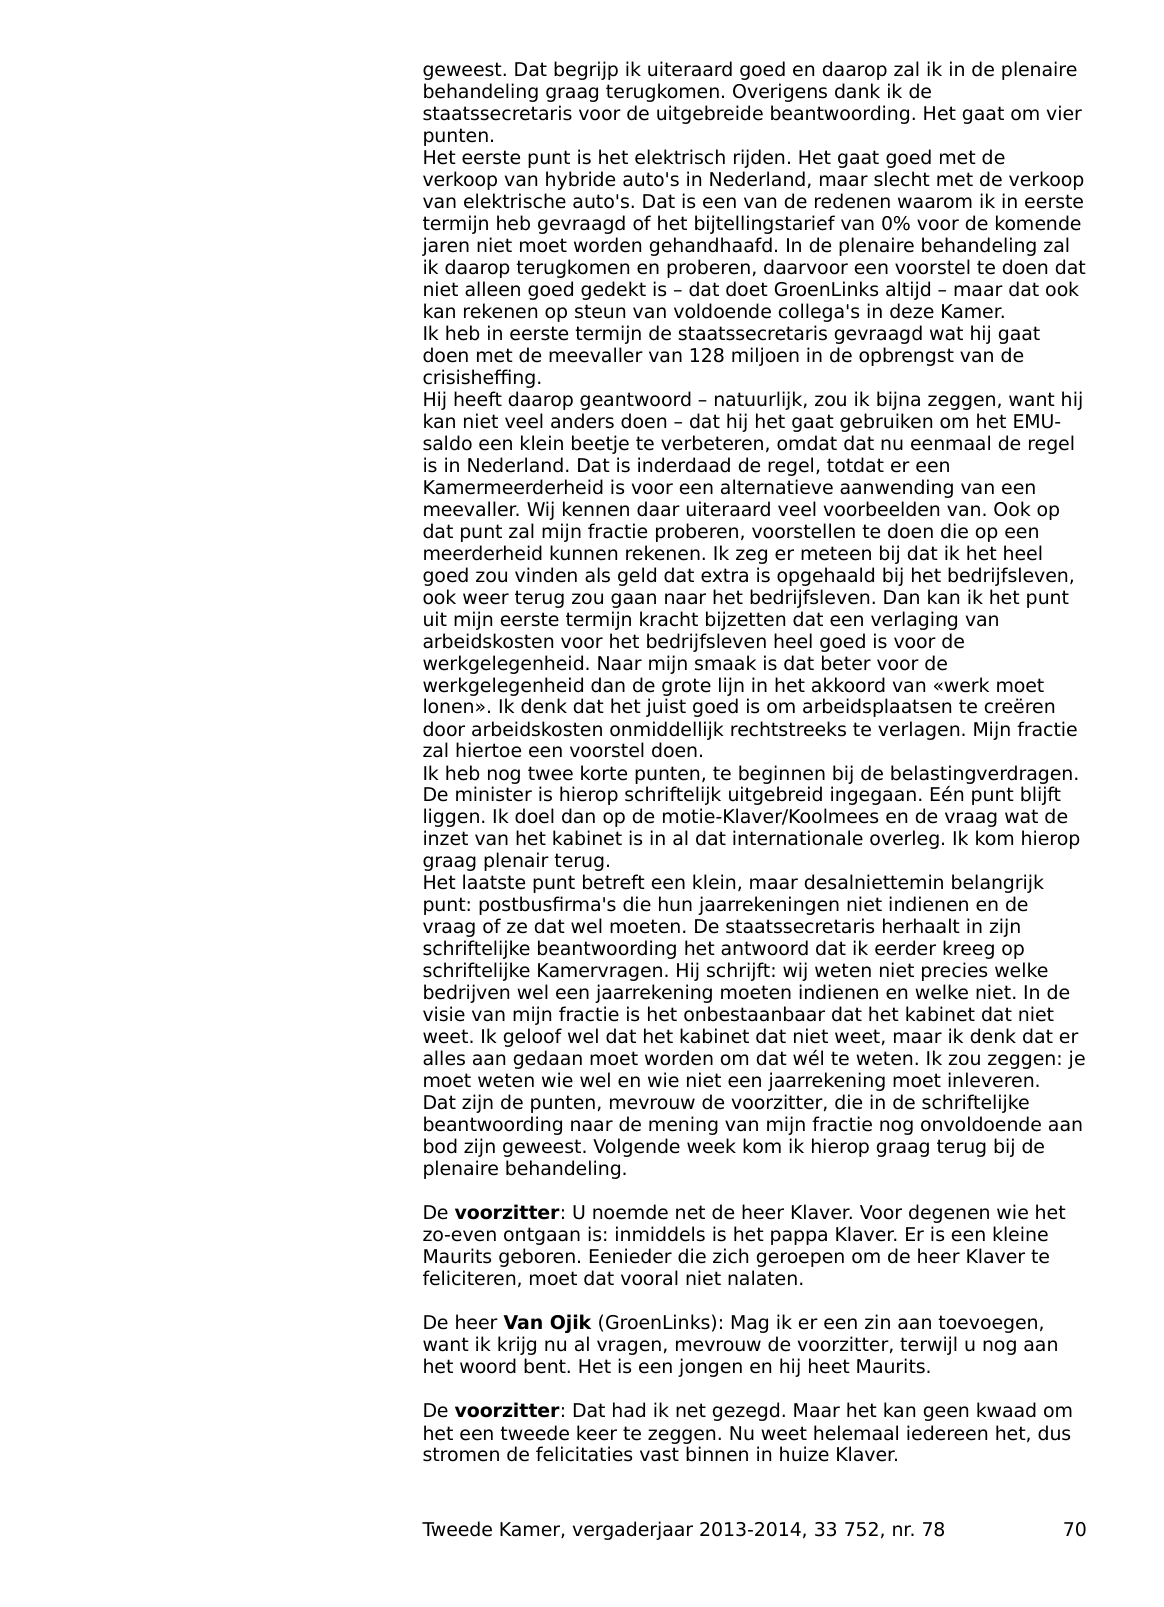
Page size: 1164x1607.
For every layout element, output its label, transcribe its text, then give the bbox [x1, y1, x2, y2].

text geweest. Dat begrijp ik uiteraard goed en daarop zal ik in de plenaire behandeling graag terugkomen. Overigens dank ik de staatssecretaris voor de uitgebreide beantwoording. Het gaat om vier punten. [422, 59, 1087, 147]
text Hij heeft daarop geantwoord – natuurlijk, zou ik bijna zeggen, want hij kan niet veel anders doen – dat hij het gaat gebruiken om het EMU-saldo een klein beetje te verbeteren, omdat dat nu eenmaal de regel is in Nederland. Dat is inderdaad de regel, totdat er een Kamermeerderheid is voor een alternatieve aanwending van een meevaller. Wij kennen daar uiteraard veel voorbeelden van. Ook op dat punt zal mijn fractie proberen, voorstellen te doen die op een meerderheid kunnen rekenen. Ik zeg er meteen bij dat ik het heel goed zou vinden als geld dat extra is opgehaald bij het bedrijfsleven, ook weer terug zou gaan naar het bedrijfsleven. Dan kan ik het punt uit mijn eerste termijn kracht bijzetten dat een verlaging van arbeidskosten voor het bedrijfsleven heel goed is voor de werkgelegenheid. Naar mijn smaak is dat beter voor de werkgelegenheid dan de grote lijn in het akkoord van «werk moet lonen». Ik denk dat het juist goed is om arbeidsplaatsen te creëren door arbeidskosten onmiddellijk rechtstreeks te verlagen. Mijn fractie zal hiertoe een voorstel doen. [422, 389, 1087, 762]
text Ik heb in eerste termijn de staatssecretaris gevraagd wat hij gaat doen met de meevaller van 128 miljoen in de opbrengst van de crisisheffing. [422, 323, 1087, 389]
text De heer Van Ojik (GroenLinks): Mag ik er een zin aan toevoegen, want ik krijg nu al vragen, mevrouw de voorzitter, terwijl u nog aan het woord bent. Het is een jongen en hij heet Maurits. [422, 1312, 1087, 1378]
text De voorzitter: U noemde net de heer Klaver. Voor degenen wie het zo-even ontgaan is: inmiddels is het pappa Klaver. Er is een kleine Maurits geboren. Eenieder die zich geroepen om de heer Klaver te feliciteren, moet dat vooral niet nalaten. [422, 1202, 1087, 1290]
text Ik heb nog twee korte punten, te beginnen bij de belastingverdragen. De minister is hierop schriftelijk uitgebreid ingegaan. Eén punt blijft liggen. Ik doel dan op de motie-Klaver/Koolmees en de vraag wat de inzet van het kabinet is in al dat internationale overleg. Ik kom hierop graag plenair terug. [422, 762, 1087, 872]
text Het eerste punt is het elektrisch rijden. Het gaat goed met de verkoop van hybride auto's in Nederland, maar slecht met de verkoop van elektrische auto's. Dat is een van de redenen waarom ik in eerste termijn heb gevraagd of het bijtellingstarief van 0% voor de komende jaren niet moet worden gehandhaafd. In de plenaire behandeling zal ik daarop terugkomen en proberen, daarvoor een voorstel te doen dat niet alleen goed gedekt is – dat doet GroenLinks altijd – maar dat ook kan rekenen op steun van voldoende collega's in deze Kamer. [422, 147, 1087, 323]
text Het laatste punt betreft een klein, maar desalniettemin belangrijk punt: postbusfirma's die hun jaarrekeningen niet indienen en de vraag of ze dat wel moeten. De staatssecretaris herhaalt in zijn schriftelijke beantwoording het antwoord dat ik eerder kreeg op schriftelijke Kamervragen. Hij schrijft: wij weten niet precies welke bedrijven wel een jaarrekening moeten indienen en welke niet. In de visie van mijn fractie is het onbestaanbaar dat het kabinet dat niet weet. Ik geloof wel dat het kabinet dat niet weet, maar ik denk dat er alles aan gedaan moet worden om dat wél te weten. Ik zou zeggen: je moet weten wie wel en wie niet een jaarrekening moet inleveren. [422, 872, 1087, 1092]
text Dat zijn de punten, mevrouw de voorzitter, die in de schriftelijke beantwoording naar de mening van mijn fractie nog onvoldoende aan bod zijn geweest. Volgende week kom ik hierop graag terug bij de plenaire behandeling. [422, 1092, 1087, 1180]
text De voorzitter: Dat had ik net gezegd. Maar het kan geen kwaad om het een tweede keer te zeggen. Nu weet helemaal iedereen het, dus stromen de felicitaties vast binnen in huize Klaver. [422, 1400, 1087, 1466]
